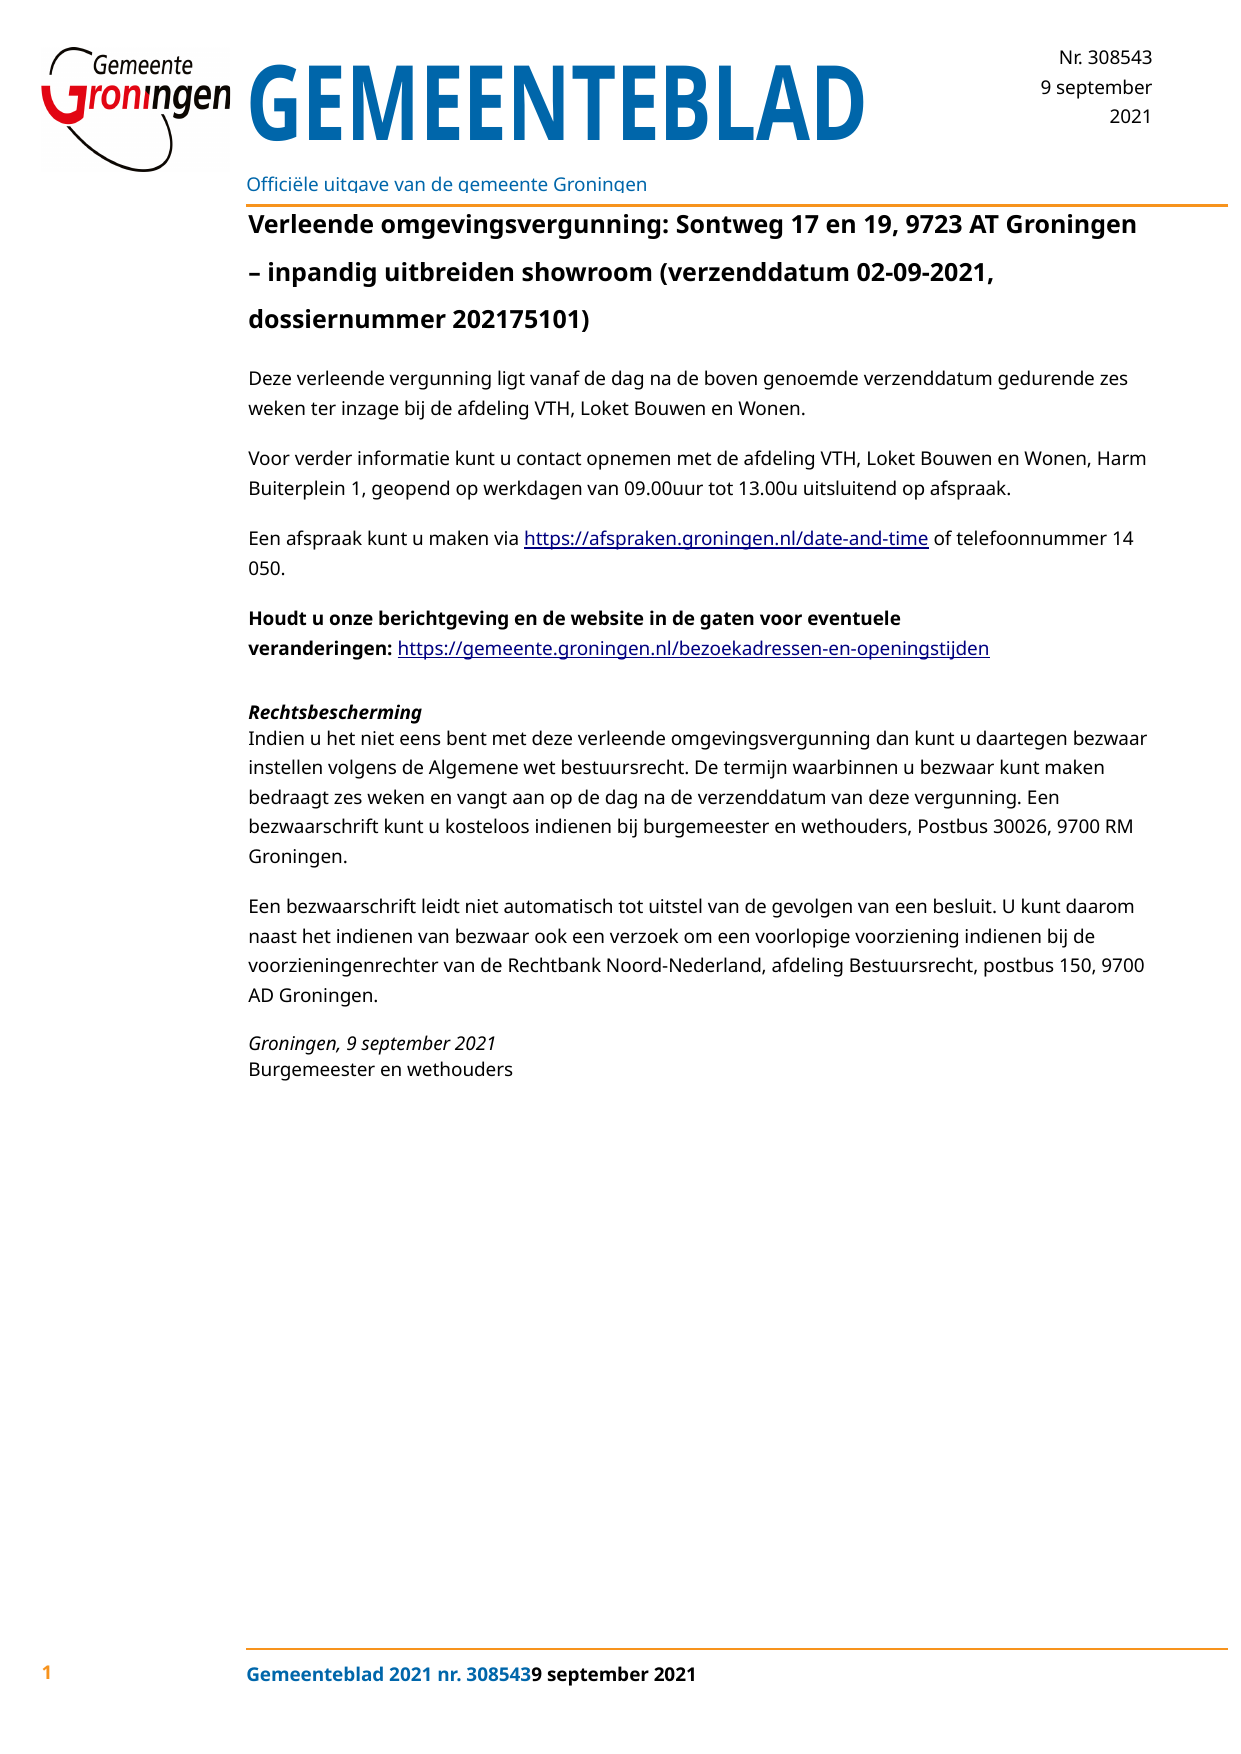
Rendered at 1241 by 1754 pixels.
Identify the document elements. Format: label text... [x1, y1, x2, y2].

text Een afspraak kunt u maken via https://afspraken.groningen.nl/date-and-time of telefoonnummer 14 050. [248, 526, 1152, 581]
text Indien u het niet eens bent met deze verleende omgevingsvergunning dan kunt u daartegen bezwaar instellen volgens de Algemene wet bestuursrecht. De termijn waarbinnen u bezwaar kunt maken bedraagt zes weken en vangt aan op de dag na de verzenddatum van deze vergunning. Een bezwaarschrift kunt u kosteloos indienen bij burgemeester en wethouders, Postbus 30026, 9700 RM Groningen. [248, 725, 1152, 869]
text Houdt u onze berichtgeving en de website in de gaten voor eventuele veranderingen: https://gemeente.groningen.nl/bezoekadressen-en-openingstijden [248, 606, 1152, 661]
text Burgemeester en wethouders [248, 1056, 1152, 1082]
text Rechtsbescherming [248, 699, 1152, 725]
picture [41, 47, 231, 172]
text Verleende omgevingsvergunning: Sontweg 17 en 19, 9723 AT Groningen – inpandig uitbreiden showroom (verzenddatum 02-09-2021, dossiernummer 202175101) [248, 207, 1152, 336]
text Een bezwaarschrift leidt niet automatisch tot uitstel van de gevolgen van een besluit. U kunt daarom naast het indienen van bezwaar ook een verzoek om een voorlopige voorziening indienen bij de voorzieningenrechter van de Rechtbank Noord-Nederland, afdeling Bestuursrecht, postbus 150, 9700 AD Groningen. [248, 893, 1152, 1008]
text Groningen, 9 september 2021 [248, 1030, 1152, 1056]
text Deze verleende vergunning ligt vanaf de dag na de boven genoemde verzenddatum gedurende zes weken ter inzage bij de afdeling VTH, Loket Bouwen en Wonen. [248, 366, 1152, 421]
text Voor verder informatie kunt u contact opnemen met de afdeling VTH, Loket Bouwen en Wonen, Harm Buiterplein 1, geopend op werkdagen van 09.00uur tot 13.00u uitsluitend op afspraak. [248, 446, 1152, 501]
